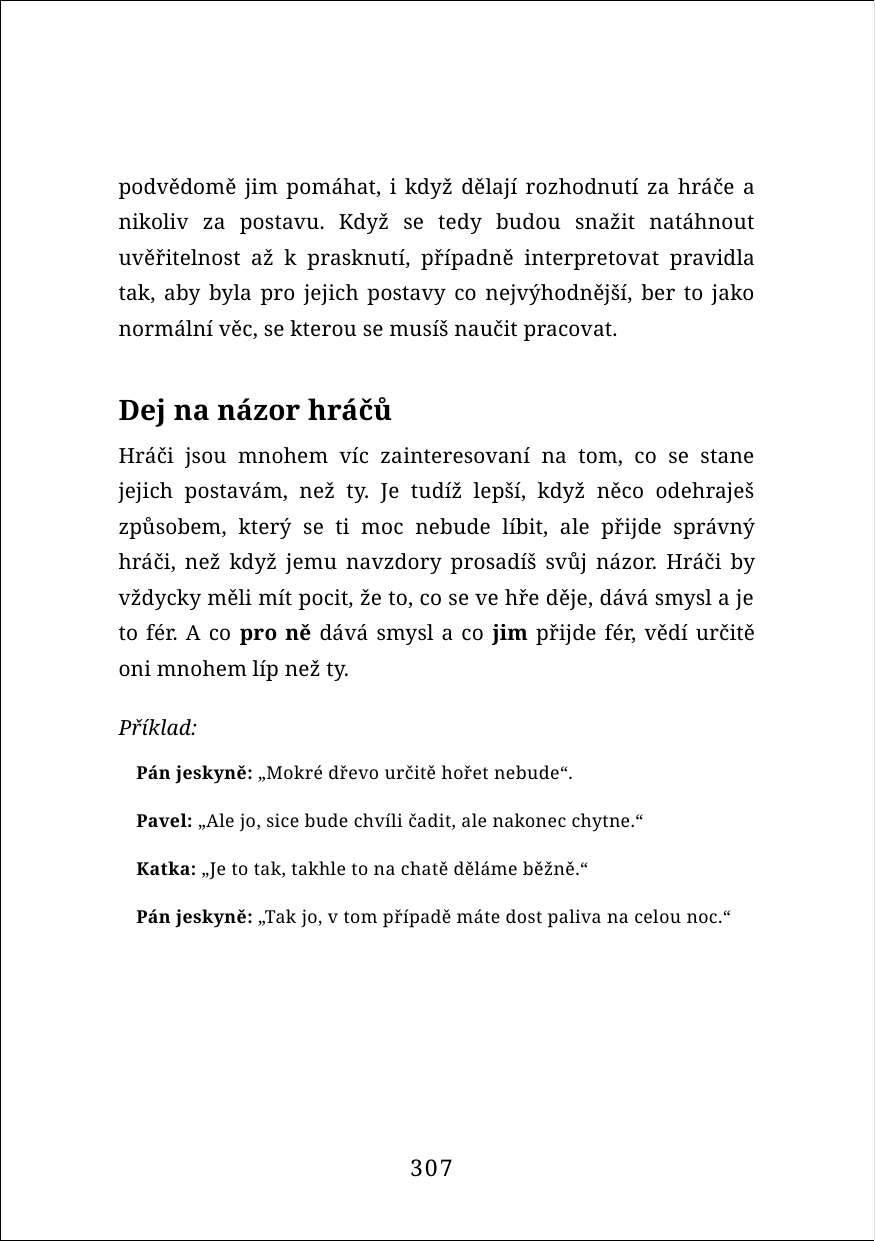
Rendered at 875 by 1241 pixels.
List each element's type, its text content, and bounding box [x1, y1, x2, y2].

text Hráči jsou mnohem víc zainteresovaní na tom, co se stane jejich postavám, než ty. Je tudíž lepší, když něco odehraješ způsobem, který se ti moc nebude líbit, ale přijde správný hráči, než když jemu navzdory prosadíš svůj názor. Hráči by vždycky měli mít pocit, že to, co se ve hře děje, dává smysl a je to fér. A co pro ně dává smysl a co jim přijde fér, vědí určitě oni mnohem líp než ty. [118, 441, 756, 682]
subtitle Dej na názor hráčů [118, 391, 756, 429]
text Příklad: [118, 713, 756, 742]
text Katka: „Je to tak, takhle to na chatě děláme běžně.“ [136, 856, 756, 880]
text Pán jeskyně: „Tak jo, v tom případě máte dost paliva na celou noc.“ [136, 904, 756, 928]
text Pán jeskyně: „Mokré dřevo určitě hořet nebude“. [136, 760, 756, 784]
text Pavel: „Ale jo, sice bude chvíli čadit, ale nakonec chytne.“ [136, 808, 756, 832]
text podvědomě jim pomáhat, i když dělají rozhodnutí za hráče a nikoliv za postavu. Když se tedy budou snažit natáhnout uvěřitelnost až k prasknutí, případně interpretovat pravidla tak, aby byla pro jejich postavy co nejvýhodnější, ber to jako normální věc, se kterou se musíš naučit pracovat. [118, 172, 756, 342]
